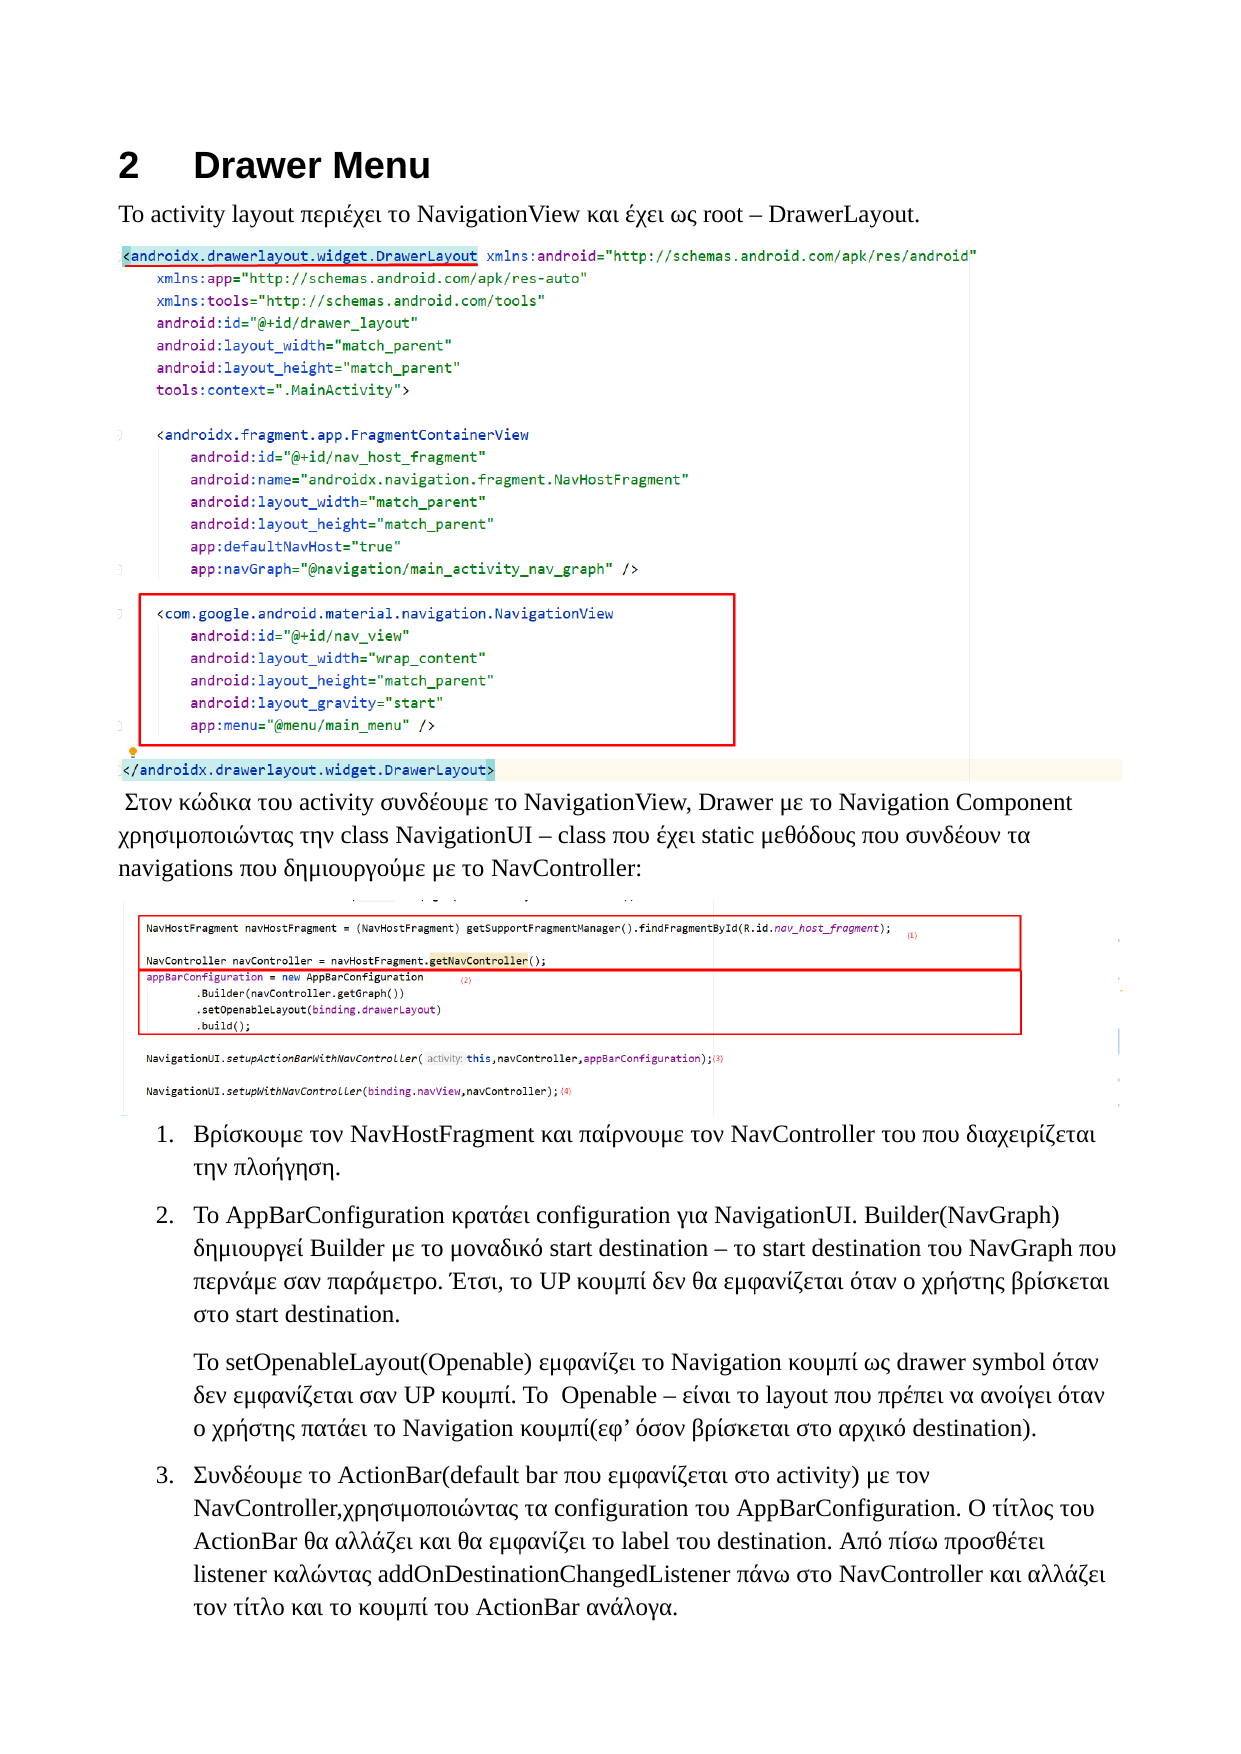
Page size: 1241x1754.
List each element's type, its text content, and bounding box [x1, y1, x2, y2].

subtitle Drawer Menu [118, 143, 1122, 187]
picture [118, 246, 1123, 783]
list Το setOpenableLayout(Openable) εμφανίζει το Navigation κουμπί ως drawer symbol όταν δεν εμφανίζεται σαν UP κουμπί. Το Openable – είναι το layout που πρέπει να ανοίγει όταν ο χρήστης πατάει το Navigation κουμπί(εφ’ όσον βρίσκεται στο αρχικό destination). [156, 1347, 1122, 1442]
picture [118, 900, 1123, 1116]
text Στον κώδικα του activity συνδέουμε το NavigationView, Drawer με το Navigation Component χρησιμοποιώντας την class NavigationUI – class που έχει static μεθόδους που συνδέουν τα navigations που δημιουργούμε με το NavController: [118, 783, 1122, 882]
text Το activity layout περιέχει το NavigationView και έχει ως root – DrawerLayout. [118, 199, 1122, 228]
list Βρίσκουμε τον NavHostFragment και παίρνουμε τον NavController του που διαχειρίζεται την πλοήγηση. [156, 1116, 1122, 1181]
list Το AppBarConfiguration κρατάει configuration για NavigationUI. Builder(NavGraph) δημιουργεί Builder με το μοναδικό start destination – το start destination του NavGraph που περνάμε σαν παράμετρο. Έτσι, το UP κουμπί δεν θα εμφανίζεται όταν ο χρήστης βρίσκεται στο start destination. [156, 1200, 1122, 1328]
list Συνδέουμε το ActionBar(default bar που εμφανίζεται στο activity) με τον NavController,χρησιμοποιώντας τα configuration του AppBarConfiguration. Ο τίτλος του ActionBar θα αλλάζει και θα εμφανίζει το label του destination. Από πίσω προσθέτει listener καλώντας addOnDestinationChangedListener πάνω στο NavController και αλλάζει τον τίτλο και το κουμπί του ActionBar ανάλογα. [156, 1460, 1122, 1621]
